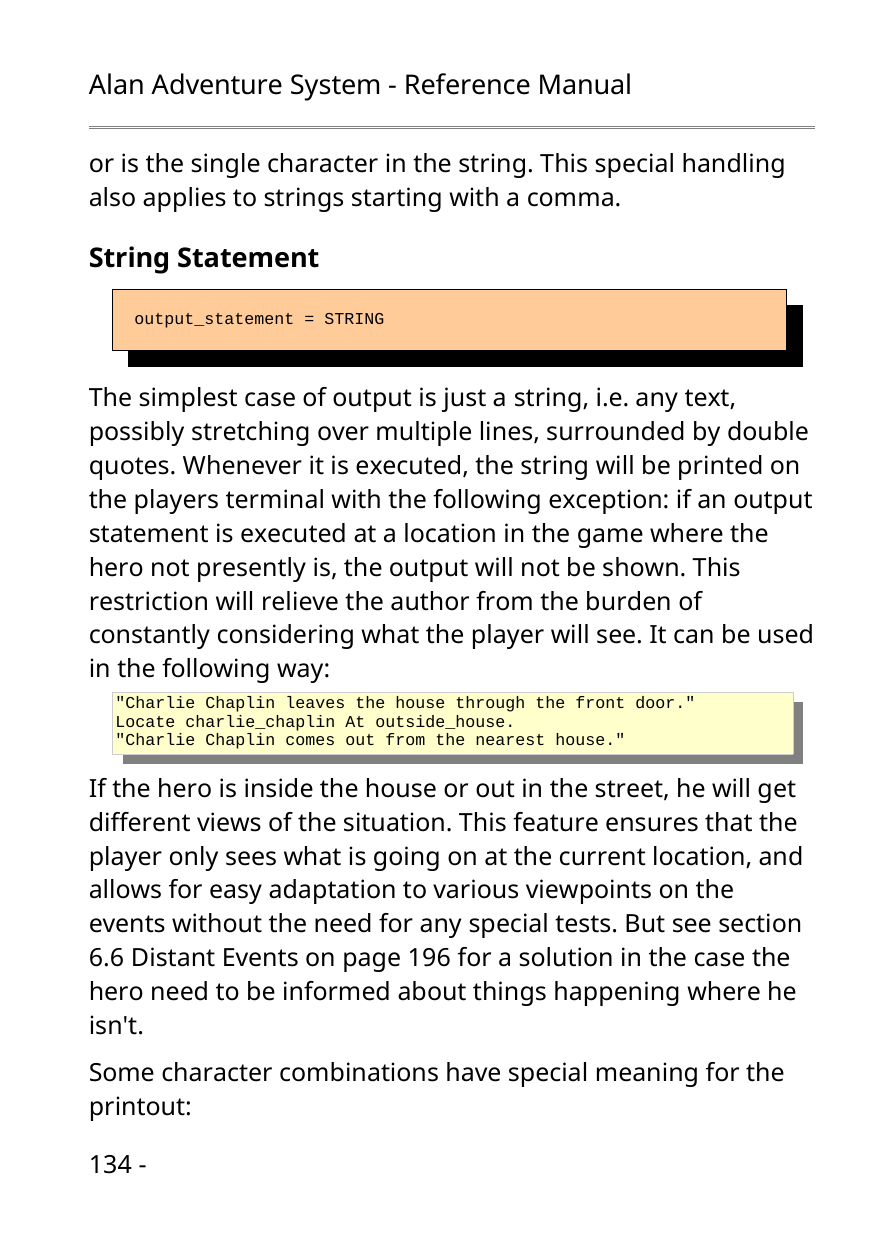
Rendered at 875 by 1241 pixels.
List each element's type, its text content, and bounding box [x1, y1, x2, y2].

text output_statement = STRING [113, 290, 786, 350]
text The simplest case of output is just a string, i.e. any text, possibly stretching over multiple lines, surrounded by double quotes. Whenever it is executed, the string will be printed on the players terminal with the following exception: if an output statement is executed at a location in the game where the hero not presently is, the output will not be shown. This restriction will relieve the author from the burden of constantly considering what the player will see. It can be used in the following way: [88, 380, 815, 685]
text Some character combinations have special meaning for the printout: [88, 1055, 815, 1123]
subtitle String Statement [88, 239, 815, 276]
text If the hero is inside the house or out in the street, he will get different views of the situation. This feature ensures that the player only sees what is going on at the current location, and allows for easy adaptation to various view­points on the events without the need for any special tests. But see section 6.6 Distant Events on page 153 for a solution in the case the hero need to be informed about things happening where he isn't. [88, 771, 815, 1042]
text "Charlie Chaplin leaves the house through the front door." Locate charlie_chaplin At outside_house. "Charlie Chaplin comes out from the nearest house." [113, 693, 793, 753]
text or is the single character in the string. This special handling also applies to strings starting with a comma. [88, 146, 815, 213]
